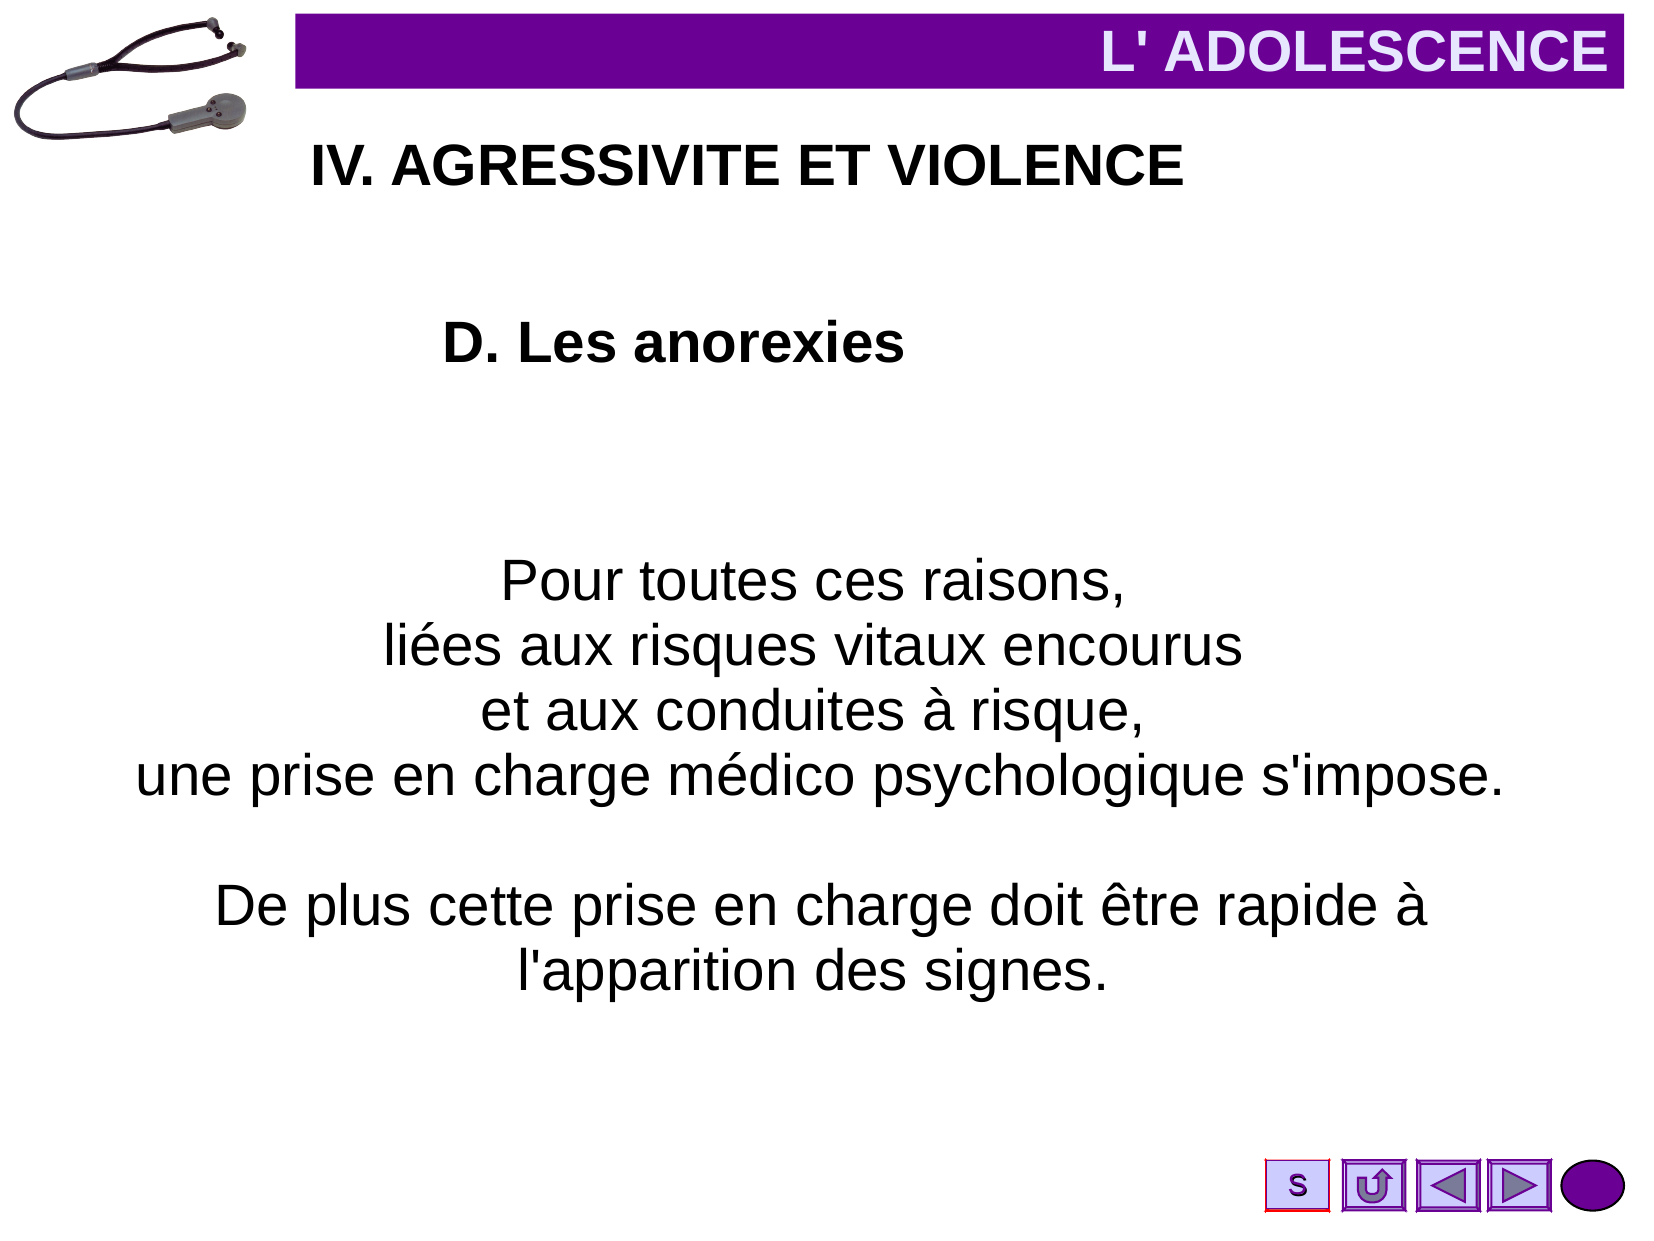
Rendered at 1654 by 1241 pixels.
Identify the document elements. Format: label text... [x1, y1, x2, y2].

text_box L' ADOLESCENCE [295, 13, 1625, 89]
text_box Pour toutes ces raisons, liées aux risques vitaux encourus et aux conduites à risque, une prise en charge médico psychologique s'impose. De plus cette prise en charge doit être rapide à l'apparition des signes. [88, 540, 1556, 1009]
text_box IV. AGRESSIVITE ET VIOLENCE [295, 125, 1200, 207]
picture [8, 8, 260, 153]
text_box [1561, 1160, 1625, 1211]
text_box D. Les anorexies [442, 295, 1409, 389]
